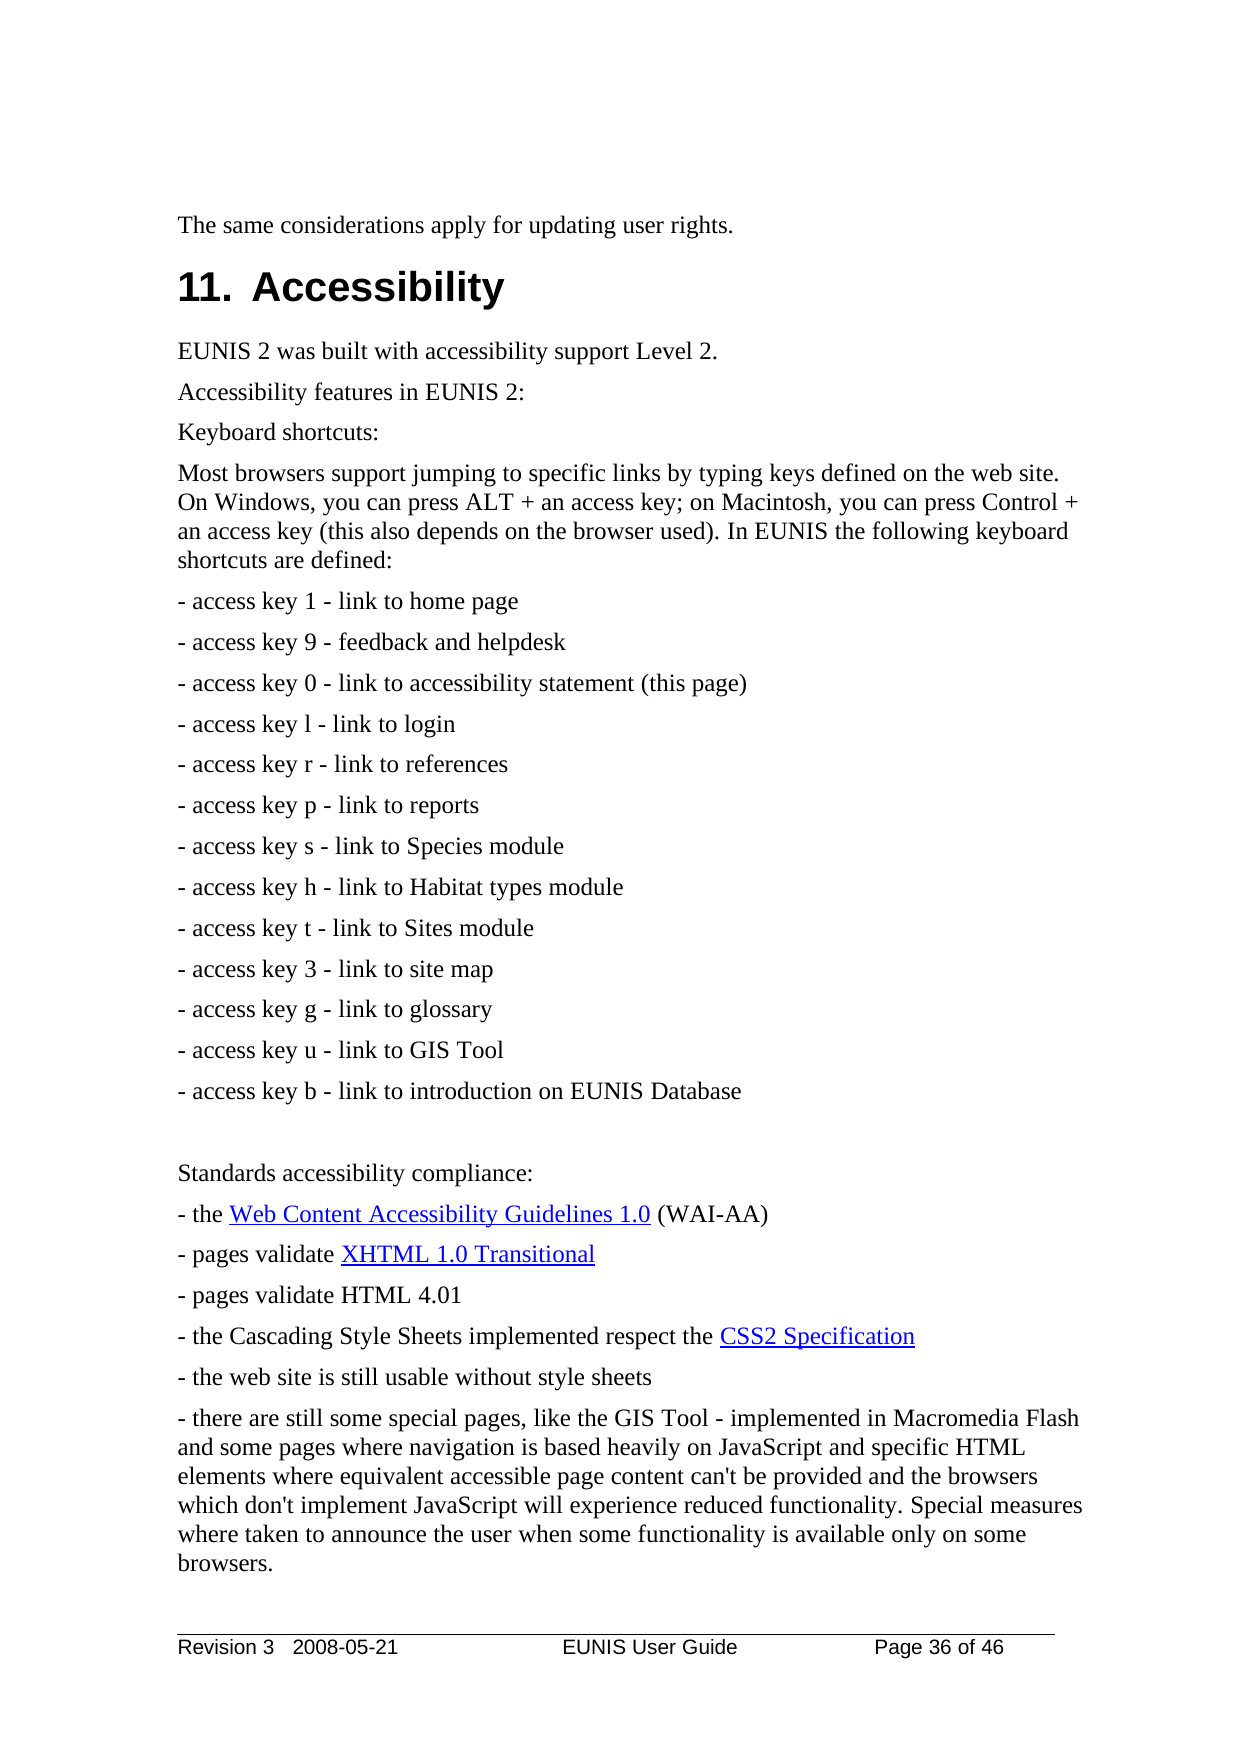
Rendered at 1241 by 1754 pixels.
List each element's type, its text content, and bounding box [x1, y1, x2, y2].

text Keyboard shortcuts: [177, 417, 1092, 446]
text - access key r - link to references [177, 749, 1092, 778]
text Most browsers support jumping to specific links by typing keys defined on the web site. On Windows, you can press ALT + an access key; on Macintosh, you can press Control + an access key (this also depends on the browser used). In EUNIS the following keyboard shortcuts are defined: [177, 458, 1092, 574]
text - access key 1 - link to home page [177, 586, 1092, 615]
text - access key h - link to Habitat types module [177, 872, 1092, 901]
text - the Web Content Accessibility Guidelines 1.0 (WAI-AA) [177, 1198, 1092, 1228]
text - the web site is still usable without style sheets [177, 1362, 1092, 1391]
text Accessibility features in EUNIS 2: [177, 376, 1092, 405]
text Standards accessibility compliance: [177, 1158, 1092, 1187]
text - the Cascading Style Sheets implemented respect the CSS2 Specification [177, 1321, 1092, 1350]
subtitle Accessibility [177, 263, 1092, 311]
text The same considerations apply for updating user rights. [177, 210, 1092, 239]
text - access key p - link to reports [177, 790, 1092, 819]
text - pages validate XHTML 1.0 Transitional [177, 1239, 1092, 1268]
text - pages validate HTML 4.01 [177, 1280, 1092, 1309]
text - access key u - link to GIS Tool [177, 1035, 1092, 1064]
text - access key t - link to Sites module [177, 913, 1092, 942]
text - there are still some special pages, like the GIS Tool - implemented in Macromedia Flash and some pages where navigation is based heavily on JavaScript and specific HTML elements where equivalent accessible page content can't be provided and the browsers which don't implement JavaScript will experience reduced functionality. Special measures where taken to announce the user when some functionality is available only on some browsers. [177, 1403, 1092, 1577]
text - access key 3 - link to site map [177, 953, 1092, 983]
text - access key s - link to Species module [177, 831, 1092, 860]
text - access key g - link to glossary [177, 994, 1092, 1023]
text - access key 0 - link to accessibility statement (this page) [177, 668, 1092, 697]
text - access key 9 - feedback and helpdesk [177, 627, 1092, 656]
text - access key l - link to login [177, 708, 1092, 738]
text - access key b - link to introduction on EUNIS Database [177, 1076, 1092, 1105]
text EUNIS 2 was built with accessibility support Level 2. [177, 336, 1092, 364]
